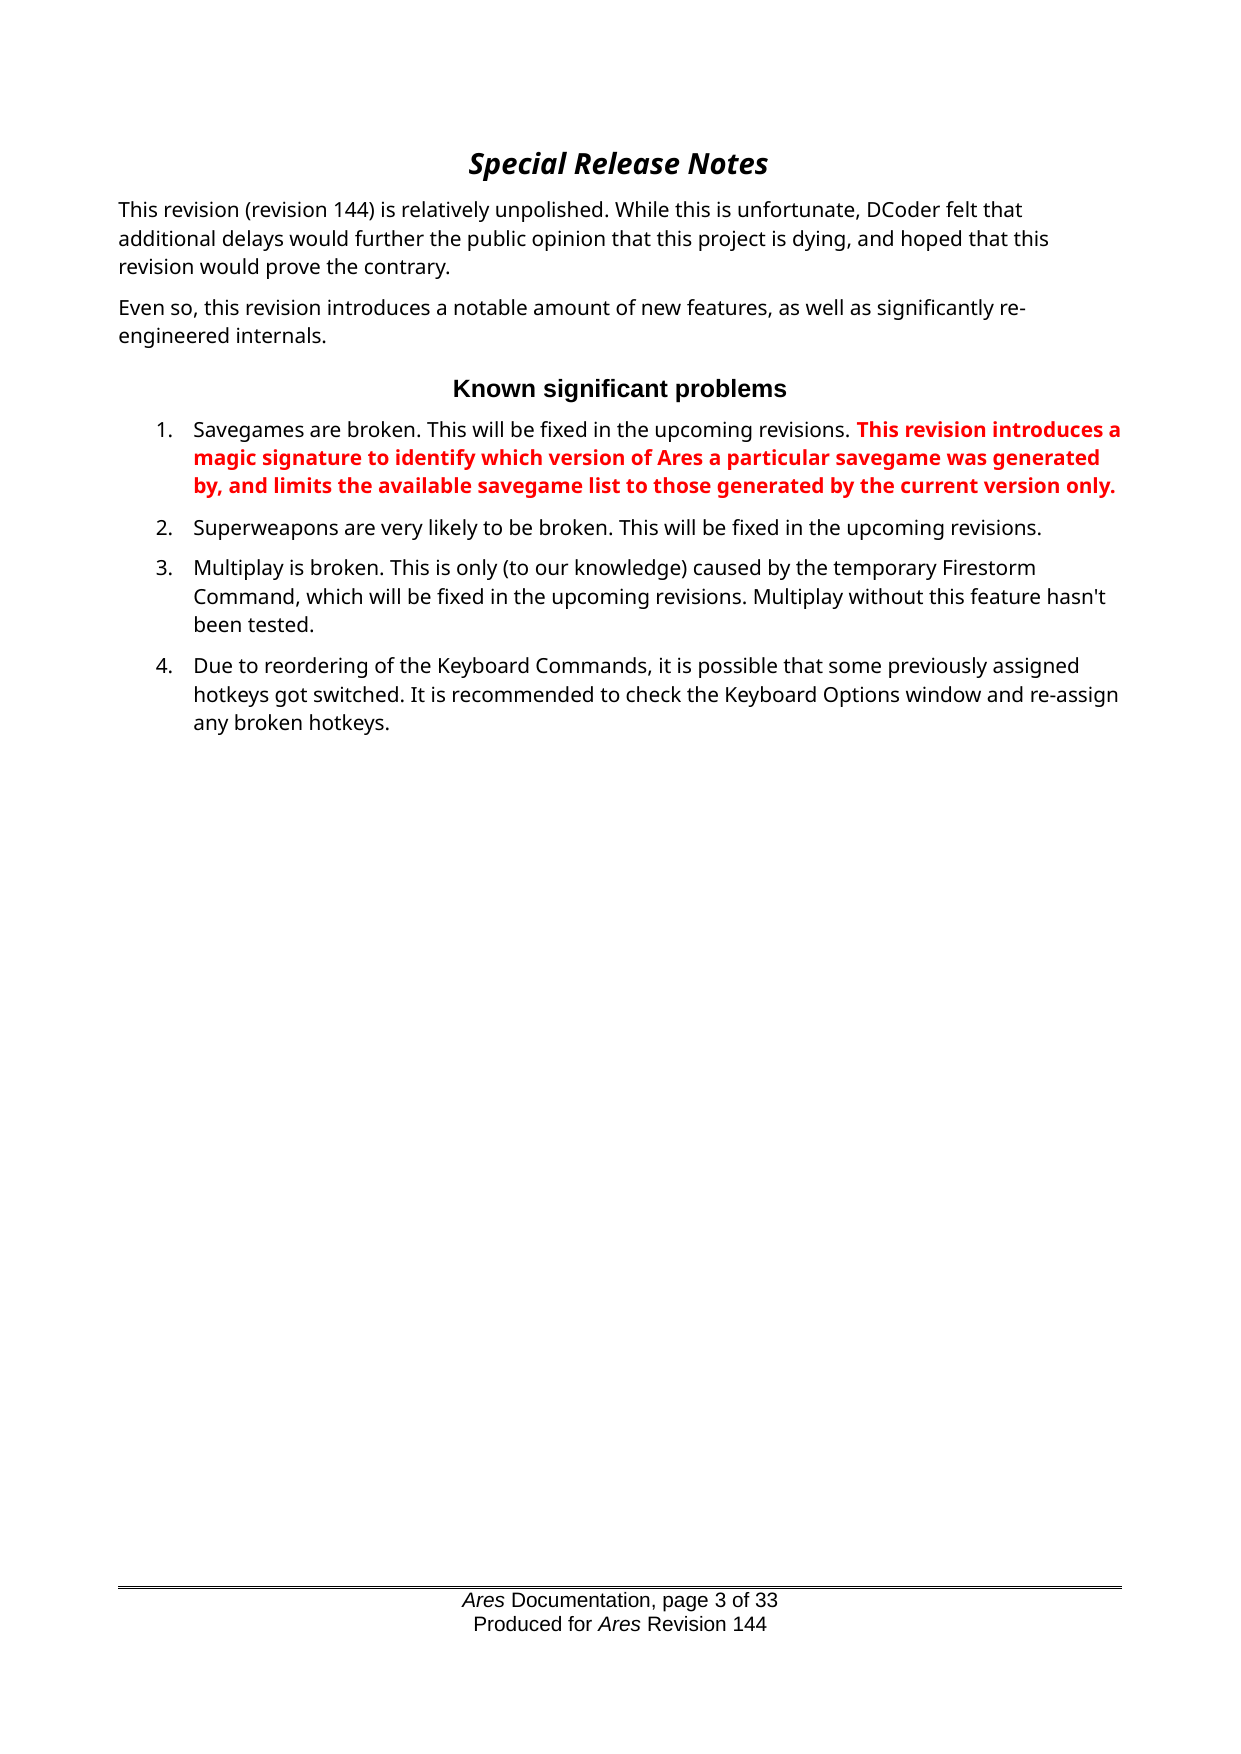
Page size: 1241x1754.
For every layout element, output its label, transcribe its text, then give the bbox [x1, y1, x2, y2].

text This revision (revision 144) is relatively unpolished. While this is unfortunate, DCoder felt that additional delays would further the public opinion that this project is dying, and hoped that this revision would prove the contrary. [118, 195, 1122, 281]
subtitle Known significant problems [118, 374, 1122, 403]
list Savegames are broken. This will be fixed in the upcoming revisions. This revision introduces a magic signature to identify which version of Ares a particular savegame was generated by, and limits the available savegame list to those generated by the current version only. [156, 415, 1122, 500]
subtitle Special Release Notes [118, 143, 1122, 183]
list Due to reordering of the Keyboard Commands, it is possible that some previously assigned hotkeys got switched. It is recommended to check the Keyboard Options window and re-assign any broken hotkeys. [156, 651, 1122, 737]
list Superweapons are very likely to be broken. This will be fixed in the upcoming revisions. [156, 513, 1122, 541]
text Even so, this revision introduces a notable amount of new features, as well as significantly re-engineered internals. [118, 293, 1122, 350]
list Multiplay is broken. This is only (to our knowledge) caused by the temporary Firestorm Command, which will be fixed in the upcoming revisions. Multiplay without this feature hasn't been tested. [156, 553, 1122, 639]
